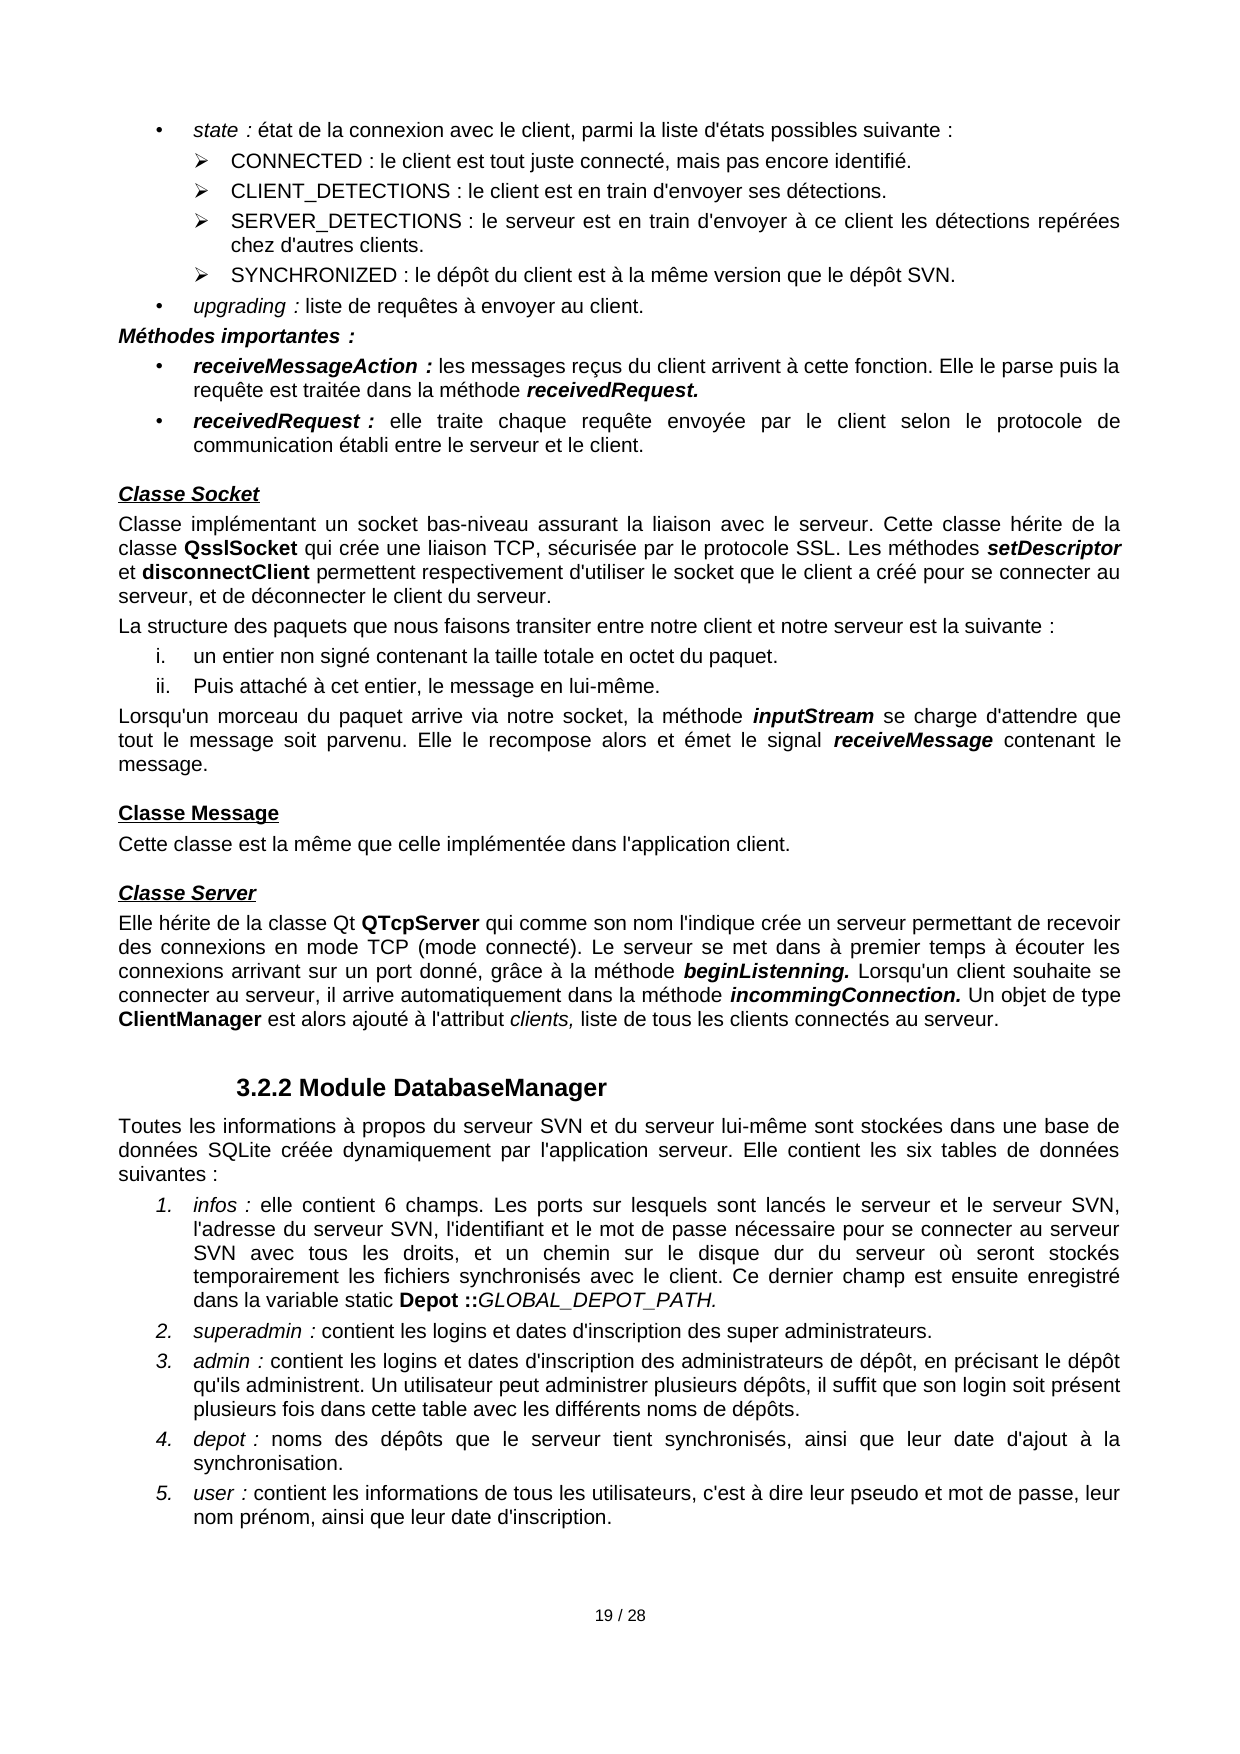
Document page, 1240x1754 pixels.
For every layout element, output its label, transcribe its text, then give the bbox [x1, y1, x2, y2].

list receivedRequest : elle traite chaque requête envoyée par le client selon le protocole de communication établi entre le serveur et le client. [156, 408, 1121, 456]
text Classe implémentant un socket bas-niveau assurant la liaison avec le serveur. Cette classe hérite de la classe QsslSocket qui crée une liaison TCP, sécurisée par le protocole SSL. Les méthodes setDescriptor et disconnectClient permettent respectivement d'utiliser le socket que le client a créé pour se connecter au serveur, et de déconnecter le client du serveur. [118, 512, 1121, 607]
list user : contient les informations de tous les utilisateurs, c'est à dire leur pseudo et mot de passe, leur nom prénom, ainsi que leur date d'inscription. [156, 1481, 1121, 1529]
list upgrading : liste de requêtes à envoyer au client. [156, 294, 1121, 318]
list admin : contient les logins et dates d'inscription des administrateurs de dépôt, en précisant le dépôt qu'ils administrent. Un utilisateur peut administrer plusieurs dépôts, il suffit que son login soit présent plusieurs fois dans cette table avec les différents noms de dépôts. [156, 1349, 1121, 1421]
list Puis attaché à cet entier, le message en lui-même. [156, 674, 1121, 698]
subtitle Classe Message [118, 801, 1121, 825]
text Toutes les informations à propos du serveur SVN et du serveur lui-même sont stockées dans une base de données SQLite créée dynamiquement par l'application serveur. Elle contient les six tables de données suivantes : [118, 1114, 1121, 1186]
text Méthodes importantes : [118, 324, 1121, 348]
text Lorsqu'un morceau du paquet arrive via notre socket, la méthode inputStream se charge d'attendre que tout le message soit parvenu. Elle le recompose alors et émet le signal receiveMessage contenant le message. [118, 704, 1121, 776]
subtitle Module DatabaseManager [236, 1073, 1121, 1102]
list CLIENT_DETECTIONS : le client est en train d'envoyer ses détections. [193, 179, 1121, 203]
list superadmin : contient les logins et dates d'inscription des super administrateurs. [156, 1318, 1121, 1342]
list un entier non signé contenant la taille totale en octet du paquet. [156, 644, 1121, 668]
list SERVER_DETECTIONS : le serveur est en train d'envoyer à ce client les détections repérées chez d'autres clients. [193, 209, 1121, 257]
list depot : noms des dépôts que le serveur tient synchronisés, ainsi que leur date d'ajout à la synchronisation. [156, 1427, 1121, 1475]
subtitle Classe Server [118, 880, 1121, 904]
subtitle Classe Socket [118, 481, 1121, 505]
list CONNECTED : le client est tout juste connecté, mais pas encore identifié. [193, 148, 1121, 172]
text La structure des paquets que nous faisons transiter entre notre client et notre serveur est la suivante : [118, 614, 1121, 638]
list receiveMessageAction : les messages reçus du client arrivent à cette fonction. Elle le parse puis la requête est traitée dans la méthode receivedRequest. [156, 354, 1121, 402]
list state : état de la connexion avec le client, parmi la liste d'états possibles suivante : [156, 118, 1121, 142]
list infos : elle contient 6 champs. Les ports sur lesquels sont lancés le serveur et le serveur SVN, l'adresse du serveur SVN, l'identifiant et le mot de passe nécessaire pour se connecter au serveur SVN avec tous les droits, et un chemin sur le disque dur du serveur où seront stockés temporairement les fichiers synchronisés avec le client. Ce dernier champ est ensuite enregistré dans la variable static Depot ::GLOBAL_DEPOT_PATH. [156, 1192, 1121, 1312]
list SYNCHRONIZED : le dépôt du client est à la même version que le dépôt SVN. [193, 263, 1121, 287]
text Elle hérite de la classe Qt QTcpServer qui comme son nom l'indique crée un serveur permettant de recevoir des connexions en mode TCP (mode connecté). Le serveur se met dans à premier temps à écouter les connexions arrivant sur un port donné, grâce à la méthode beginListenning. Lorsqu'un client souhaite se connecter au serveur, il arrive automatiquement dans la méthode incommingConnection. Un objet de type ClientManager est alors ajouté à l'attribut clients, liste de tous les clients connectés au serveur. [118, 911, 1121, 1030]
text Cette classe est la même que celle implémentée dans l'application client. [118, 831, 1121, 855]
